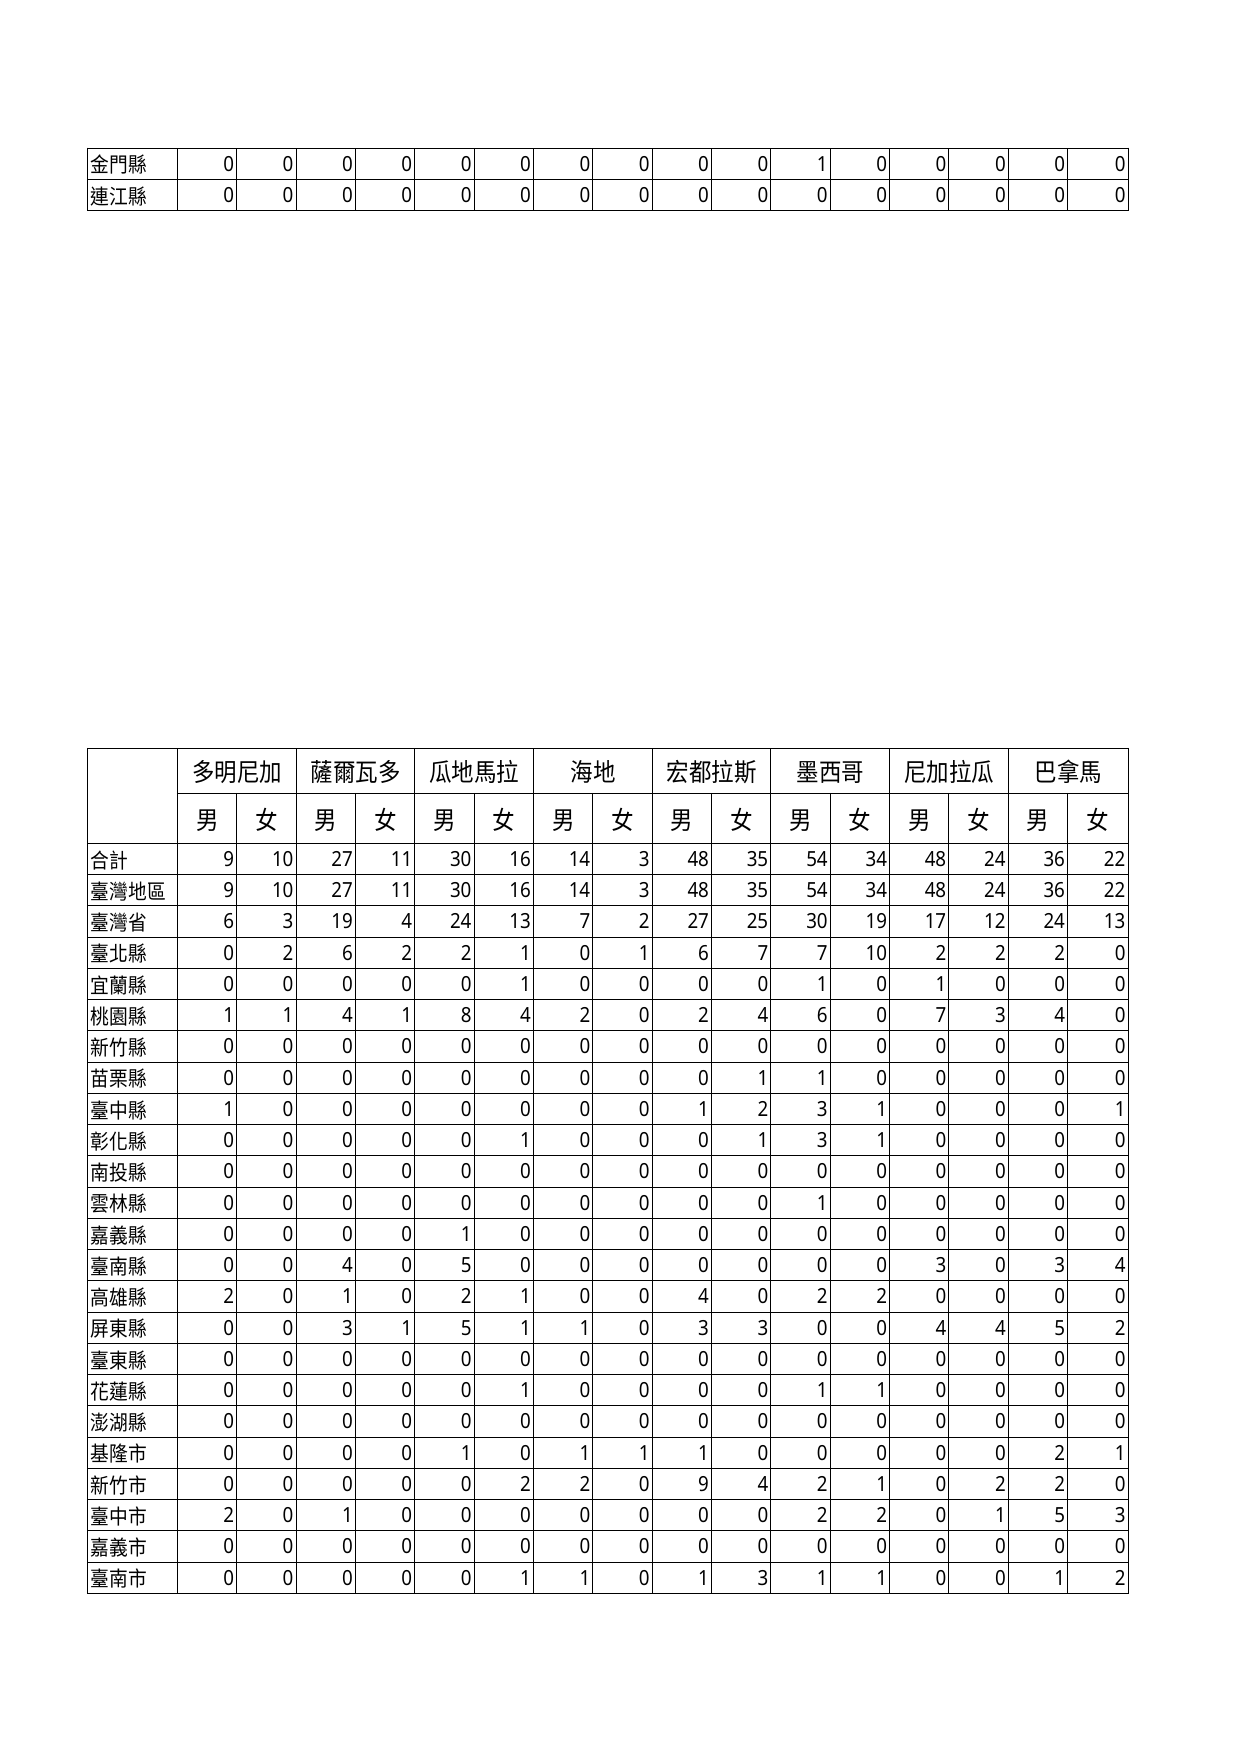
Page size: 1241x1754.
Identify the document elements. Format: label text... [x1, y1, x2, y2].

table_cell 0 [415, 1500, 474, 1530]
table_cell 1 [415, 1219, 474, 1249]
table_cell 0 [237, 1188, 296, 1218]
table_cell 0 [949, 1156, 1008, 1187]
table_cell 1 [831, 1125, 889, 1155]
table_cell 0 [712, 180, 770, 210]
table_cell 4 [297, 1000, 355, 1030]
table_cell 0 [356, 1500, 414, 1530]
table_cell 0 [534, 1063, 592, 1093]
table_cell 男 [1009, 794, 1067, 843]
table_cell 0 [949, 1250, 1008, 1280]
table_cell 0 [890, 1156, 948, 1187]
table_cell 0 [712, 1031, 770, 1062]
table_header 尼加拉瓜 [890, 749, 1008, 793]
table_cell 0 [475, 1094, 533, 1124]
table_cell 54 [771, 875, 830, 905]
table_cell 1 [1068, 1094, 1128, 1124]
table_cell 0 [890, 1031, 948, 1062]
table_cell 3 [1068, 1500, 1128, 1530]
table_cell 0 [237, 1219, 296, 1249]
table_cell 0 [237, 149, 296, 179]
table_header 墨西哥 [771, 749, 889, 793]
table_cell 0 [653, 1531, 711, 1562]
table_cell 0 [297, 1219, 355, 1249]
table_cell 0 [890, 1344, 948, 1374]
table_cell 16 [475, 875, 533, 905]
table_cell 0 [593, 1500, 652, 1530]
table_cell 0 [712, 1344, 770, 1374]
table_cell 0 [1009, 1188, 1067, 1218]
table_cell 0 [831, 1531, 889, 1562]
table_cell 1 [653, 1438, 711, 1468]
table_cell 0 [593, 1375, 652, 1405]
table_cell 0 [475, 1406, 533, 1437]
table_cell 0 [712, 1375, 770, 1405]
table_cell 0 [534, 1500, 592, 1530]
table_cell 0 [712, 149, 770, 179]
table_cell 0 [771, 1344, 830, 1374]
table_cell 11 [356, 875, 414, 905]
table_cell 30 [415, 844, 474, 874]
table_cell 2 [475, 1469, 533, 1499]
table_cell 0 [297, 1188, 355, 1218]
table_cell 22 [1068, 844, 1128, 874]
table_cell 0 [415, 149, 474, 179]
table_cell 3 [653, 1313, 711, 1343]
table_cell 1 [475, 938, 533, 968]
table_cell 0 [178, 1156, 236, 1187]
table_cell 0 [771, 1156, 830, 1187]
table_cell 0 [178, 938, 236, 968]
table_cell 24 [1009, 906, 1067, 937]
table_cell 0 [356, 1344, 414, 1374]
table_cell 1 [593, 938, 652, 968]
table_cell 0 [1068, 180, 1128, 210]
table_cell 高雄縣 [88, 1281, 177, 1312]
table_cell 0 [831, 1188, 889, 1218]
table_cell 24 [415, 906, 474, 937]
table_cell 0 [534, 1188, 592, 1218]
table_cell 0 [890, 1375, 948, 1405]
table_cell 0 [831, 1313, 889, 1343]
table_cell 0 [1009, 1531, 1067, 1562]
table_cell 0 [178, 1469, 236, 1499]
table_cell 0 [593, 1250, 652, 1280]
table_cell 0 [653, 1188, 711, 1218]
table_cell 0 [178, 180, 236, 210]
table_cell 0 [356, 1281, 414, 1312]
table_cell 9 [178, 844, 236, 874]
table_cell 17 [890, 906, 948, 937]
table_cell 0 [356, 1156, 414, 1187]
table_cell 11 [356, 844, 414, 874]
table_cell 0 [178, 1188, 236, 1218]
table_cell 0 [534, 1125, 592, 1155]
table_cell 0 [1068, 1031, 1128, 1062]
table_header 多明尼加 [178, 749, 296, 793]
table_cell 0 [415, 1156, 474, 1187]
table_cell 2 [178, 1281, 236, 1312]
table_cell 0 [475, 1156, 533, 1187]
table_cell 25 [712, 906, 770, 937]
table_cell 0 [534, 1156, 592, 1187]
table_cell 0 [653, 1500, 711, 1530]
table_cell 0 [1009, 1094, 1067, 1124]
table_cell 3 [297, 1313, 355, 1343]
table_cell 0 [771, 1313, 830, 1343]
table_cell 女 [712, 794, 770, 843]
table_cell 0 [534, 1344, 592, 1374]
table_cell 0 [771, 1031, 830, 1062]
table_cell 0 [237, 1063, 296, 1093]
table_cell 0 [890, 1531, 948, 1562]
table_cell 0 [1009, 1125, 1067, 1155]
table_cell 0 [1068, 1219, 1128, 1249]
table_cell 0 [831, 1219, 889, 1249]
table_cell 3 [593, 844, 652, 874]
table_cell 0 [653, 149, 711, 179]
table_cell 0 [1009, 1406, 1067, 1437]
table_cell 新竹市 [88, 1469, 177, 1499]
table_cell 34 [831, 844, 889, 874]
table_header [88, 749, 177, 843]
table_cell 0 [534, 1406, 592, 1437]
table_cell 0 [178, 969, 236, 999]
table_cell 0 [178, 1563, 236, 1593]
table_cell 48 [890, 844, 948, 874]
table_cell 1 [297, 1500, 355, 1530]
table_cell 1 [534, 1438, 592, 1468]
table_cell 0 [356, 180, 414, 210]
table_cell 0 [415, 1531, 474, 1562]
table_cell 臺灣省 [88, 906, 177, 937]
table_cell 0 [771, 1438, 830, 1468]
table_cell 48 [653, 875, 711, 905]
table_cell 0 [890, 1500, 948, 1530]
table_cell 0 [949, 1281, 1008, 1312]
table_cell 2 [949, 1469, 1008, 1499]
table_header 海地 [534, 749, 652, 793]
table_cell 2 [415, 1281, 474, 1312]
table_cell 連江縣 [88, 180, 177, 210]
table_cell 6 [297, 938, 355, 968]
table_cell 0 [297, 1406, 355, 1437]
table_cell 0 [712, 1406, 770, 1437]
table_cell 0 [593, 1344, 652, 1374]
table_cell 男 [415, 794, 474, 843]
table_cell 0 [415, 1344, 474, 1374]
table_cell 0 [237, 1094, 296, 1124]
table_cell 新竹縣 [88, 1031, 177, 1062]
table_cell 4 [712, 1000, 770, 1030]
table_cell 4 [1068, 1250, 1128, 1280]
table_cell 合計 [88, 844, 177, 874]
table_cell 7 [890, 1000, 948, 1030]
table_cell 24 [949, 875, 1008, 905]
table_cell 0 [1009, 1156, 1067, 1187]
table_cell 3 [237, 906, 296, 937]
table_cell 0 [1009, 1375, 1067, 1405]
table_cell 35 [712, 844, 770, 874]
table_cell 0 [1009, 1219, 1067, 1249]
table_cell 0 [356, 1219, 414, 1249]
table_cell 2 [653, 1000, 711, 1030]
table_cell 30 [771, 906, 830, 937]
table_cell 48 [890, 875, 948, 905]
table_cell 0 [593, 1125, 652, 1155]
table_cell 0 [1009, 149, 1067, 179]
table_cell 花蓮縣 [88, 1375, 177, 1405]
table_cell 0 [297, 149, 355, 179]
table_cell 臺灣地區 [88, 875, 177, 905]
table_cell 0 [712, 1219, 770, 1249]
table_cell 0 [237, 180, 296, 210]
table_cell 0 [178, 1531, 236, 1562]
table_cell 19 [831, 906, 889, 937]
table_cell 0 [593, 1094, 652, 1124]
table_cell 0 [237, 1125, 296, 1155]
table_cell 0 [534, 1281, 592, 1312]
table_cell 女 [1068, 794, 1128, 843]
table_cell 0 [712, 1188, 770, 1218]
table_cell 0 [1068, 969, 1128, 999]
table_cell 0 [415, 1125, 474, 1155]
table_cell 2 [534, 1000, 592, 1030]
table_cell 0 [831, 1406, 889, 1437]
table_cell 0 [593, 1469, 652, 1499]
table_cell 3 [771, 1094, 830, 1124]
table_cell 0 [297, 1031, 355, 1062]
table_cell 14 [534, 844, 592, 874]
table_cell 3 [1009, 1250, 1067, 1280]
table_cell 0 [475, 1344, 533, 1374]
table_cell 0 [415, 1094, 474, 1124]
table_cell 女 [831, 794, 889, 843]
table_cell 0 [356, 1031, 414, 1062]
table_cell 0 [534, 1531, 592, 1562]
table_cell 0 [831, 969, 889, 999]
table_cell 0 [949, 1344, 1008, 1374]
table_cell 54 [771, 844, 830, 874]
table_cell 0 [178, 1031, 236, 1062]
table_cell 0 [890, 1219, 948, 1249]
table_cell 2 [415, 938, 474, 968]
table_cell 1 [949, 1500, 1008, 1530]
table_cell 0 [1009, 1031, 1067, 1062]
table_cell 0 [653, 1344, 711, 1374]
table_cell 0 [653, 969, 711, 999]
table_cell 0 [356, 1188, 414, 1218]
table_cell 0 [534, 1094, 592, 1124]
table_cell 27 [653, 906, 711, 937]
table_cell 0 [653, 1406, 711, 1437]
table_cell 0 [415, 180, 474, 210]
table_cell 0 [297, 1469, 355, 1499]
table_cell 0 [356, 1250, 414, 1280]
table_cell 0 [237, 1438, 296, 1468]
table_cell 1 [356, 1000, 414, 1030]
table_cell 0 [712, 1531, 770, 1562]
table_cell 0 [831, 1063, 889, 1093]
table_cell 1 [890, 969, 948, 999]
table_cell 1 [771, 1188, 830, 1218]
table_cell 臺南市 [88, 1563, 177, 1593]
table_cell 0 [593, 1219, 652, 1249]
table_cell 1 [534, 1313, 592, 1343]
table_cell 0 [534, 969, 592, 999]
table_cell 0 [890, 1281, 948, 1312]
table_cell 0 [415, 1563, 474, 1593]
table_cell 2 [1009, 1438, 1067, 1468]
table_cell 27 [297, 844, 355, 874]
table_cell 0 [712, 1281, 770, 1312]
table_cell 0 [1009, 1344, 1067, 1374]
table_cell 0 [831, 1156, 889, 1187]
table_cell 0 [949, 1438, 1008, 1468]
table_cell 0 [356, 1531, 414, 1562]
table_cell 0 [653, 1219, 711, 1249]
table_cell 0 [831, 1031, 889, 1062]
table_cell 0 [534, 1219, 592, 1249]
table_cell 男 [653, 794, 711, 843]
table_cell 1 [475, 1375, 533, 1405]
table_cell 0 [712, 1156, 770, 1187]
table_cell 3 [890, 1250, 948, 1280]
table_cell 3 [712, 1313, 770, 1343]
table_cell 0 [356, 1063, 414, 1093]
table_cell 0 [890, 1406, 948, 1437]
table_cell 澎湖縣 [88, 1406, 177, 1437]
table_cell 男 [771, 794, 830, 843]
table_cell 4 [653, 1281, 711, 1312]
table_cell 0 [831, 180, 889, 210]
table_cell 0 [1068, 1063, 1128, 1093]
table_cell 桃園縣 [88, 1000, 177, 1030]
table_cell 0 [237, 1031, 296, 1062]
table_cell 0 [356, 1125, 414, 1155]
table_cell 0 [653, 1063, 711, 1093]
table_cell 1 [771, 1563, 830, 1593]
table_cell 4 [712, 1469, 770, 1499]
table_cell 1 [771, 1063, 830, 1093]
table_cell 0 [1068, 149, 1128, 179]
table_cell 7 [534, 906, 592, 937]
table_cell 0 [415, 1063, 474, 1093]
table_cell 0 [297, 1156, 355, 1187]
table_cell 16 [475, 844, 533, 874]
table_cell 3 [949, 1000, 1008, 1030]
table_cell 0 [534, 149, 592, 179]
table_cell 4 [1009, 1000, 1067, 1030]
table_cell 0 [831, 1344, 889, 1374]
table_cell 0 [534, 1031, 592, 1062]
table_cell 7 [712, 938, 770, 968]
table_cell 0 [475, 180, 533, 210]
table_cell 0 [356, 1563, 414, 1593]
table_cell 嘉義市 [88, 1531, 177, 1562]
table_cell 女 [475, 794, 533, 843]
table_cell 14 [534, 875, 592, 905]
table_cell 0 [771, 180, 830, 210]
table_cell 0 [297, 1375, 355, 1405]
table_cell 0 [890, 1063, 948, 1093]
table_cell 0 [771, 1406, 830, 1437]
table_cell 4 [356, 906, 414, 937]
table_cell 女 [237, 794, 296, 843]
table_cell 1 [237, 1000, 296, 1030]
table_cell 0 [949, 1563, 1008, 1593]
table_cell 臺南縣 [88, 1250, 177, 1280]
table_header 巴拿馬 [1009, 749, 1128, 793]
table_cell 0 [415, 1188, 474, 1218]
table_cell 2 [178, 1500, 236, 1530]
table_cell 0 [593, 1531, 652, 1562]
table_cell 0 [771, 1531, 830, 1562]
table_cell 34 [831, 875, 889, 905]
table_cell 1 [1009, 1563, 1067, 1593]
table_cell 0 [1068, 1125, 1128, 1155]
table_cell 10 [237, 875, 296, 905]
table_cell 臺北縣 [88, 938, 177, 968]
table_cell 0 [949, 149, 1008, 179]
table_header 瓜地馬拉 [415, 749, 533, 793]
table_cell 13 [1068, 906, 1128, 937]
table_cell 0 [237, 1500, 296, 1530]
table_cell 0 [178, 1250, 236, 1280]
table_cell 0 [593, 1281, 652, 1312]
table_cell 36 [1009, 875, 1067, 905]
table_cell 臺中市 [88, 1500, 177, 1530]
table_cell 1 [475, 1563, 533, 1593]
table_cell 0 [1009, 969, 1067, 999]
table_cell 嘉義縣 [88, 1219, 177, 1249]
table_cell 0 [1068, 1375, 1128, 1405]
table_cell 1 [653, 1094, 711, 1124]
table_cell 6 [653, 938, 711, 968]
table_cell 2 [356, 938, 414, 968]
table_cell 0 [593, 969, 652, 999]
table_cell 0 [1068, 1469, 1128, 1499]
table_cell 0 [237, 969, 296, 999]
table_cell 0 [949, 180, 1008, 210]
table_cell 4 [949, 1313, 1008, 1343]
table_cell 0 [178, 1406, 236, 1437]
table_cell 0 [1068, 1406, 1128, 1437]
table_cell 48 [653, 844, 711, 874]
table_cell 0 [1068, 1156, 1128, 1187]
table_cell 36 [1009, 844, 1067, 874]
table_cell 1 [1068, 1438, 1128, 1468]
table_cell 臺中縣 [88, 1094, 177, 1124]
table_cell 0 [890, 1125, 948, 1155]
table_cell 0 [475, 149, 533, 179]
table_cell 27 [297, 875, 355, 905]
table_cell 0 [534, 938, 592, 968]
table_cell 2 [831, 1500, 889, 1530]
table_cell 0 [890, 1188, 948, 1218]
table_cell 1 [415, 1438, 474, 1468]
table_cell 0 [949, 1031, 1008, 1062]
table_cell 1 [831, 1469, 889, 1499]
table_cell 1 [475, 969, 533, 999]
table_cell 0 [475, 1063, 533, 1093]
table_cell 0 [237, 1156, 296, 1187]
table_cell 0 [475, 1250, 533, 1280]
table_cell 2 [534, 1469, 592, 1499]
table_cell 0 [415, 1375, 474, 1405]
table_cell 基隆市 [88, 1438, 177, 1468]
table_cell 1 [831, 1094, 889, 1124]
table_cell 0 [890, 1469, 948, 1499]
table_cell 0 [712, 1438, 770, 1468]
table_cell 0 [297, 1344, 355, 1374]
table_cell 0 [237, 1563, 296, 1593]
table_cell 2 [771, 1469, 830, 1499]
table_cell 0 [356, 1375, 414, 1405]
table_cell 6 [178, 906, 236, 937]
table_cell 0 [475, 1219, 533, 1249]
table_cell 1 [178, 1094, 236, 1124]
table_cell 0 [415, 1406, 474, 1437]
table_cell 0 [890, 1563, 948, 1593]
table_cell 0 [1068, 1531, 1128, 1562]
table_cell 男 [297, 794, 355, 843]
table_cell 0 [297, 1438, 355, 1468]
table_cell 0 [237, 1313, 296, 1343]
table_cell 0 [356, 1438, 414, 1468]
table_cell 0 [297, 1563, 355, 1593]
table_cell 女 [356, 794, 414, 843]
table_cell 22 [1068, 875, 1128, 905]
table_cell 0 [237, 1406, 296, 1437]
table_cell 12 [949, 906, 1008, 937]
table_cell 10 [237, 844, 296, 874]
table_cell 0 [475, 1500, 533, 1530]
table_cell 0 [297, 180, 355, 210]
table_cell 0 [890, 1094, 948, 1124]
table_cell 4 [297, 1250, 355, 1280]
table_cell 0 [1068, 1000, 1128, 1030]
table_cell 0 [831, 1250, 889, 1280]
table_cell 0 [534, 180, 592, 210]
table_cell 0 [712, 1500, 770, 1530]
table_cell 0 [771, 1250, 830, 1280]
table_cell 0 [593, 1188, 652, 1218]
table_cell 1 [771, 149, 830, 179]
table_cell 0 [890, 180, 948, 210]
table_cell 1 [475, 1125, 533, 1155]
table_cell 0 [653, 1250, 711, 1280]
table_cell 5 [1009, 1500, 1067, 1530]
table_cell 0 [297, 1531, 355, 1562]
table_cell 0 [593, 1063, 652, 1093]
table_cell 2 [1068, 1313, 1128, 1343]
table_cell 宜蘭縣 [88, 969, 177, 999]
table_cell 30 [415, 875, 474, 905]
table_cell 0 [653, 1156, 711, 1187]
table_cell 0 [831, 1000, 889, 1030]
table_cell 0 [178, 1063, 236, 1093]
table_cell 南投縣 [88, 1156, 177, 1187]
table_cell 13 [475, 906, 533, 937]
table_cell 1 [297, 1281, 355, 1312]
table_cell 2 [712, 1094, 770, 1124]
table_cell 0 [1068, 938, 1128, 968]
table_cell 0 [237, 1344, 296, 1374]
table_cell 2 [593, 906, 652, 937]
table_cell 0 [593, 180, 652, 210]
table_cell 0 [356, 1406, 414, 1437]
table_cell 0 [178, 1313, 236, 1343]
table_cell 0 [712, 969, 770, 999]
table_cell 0 [593, 1563, 652, 1593]
table_cell 0 [831, 149, 889, 179]
table_cell 0 [653, 1031, 711, 1062]
table_cell 1 [178, 1000, 236, 1030]
table_cell 9 [653, 1469, 711, 1499]
table_cell 1 [593, 1438, 652, 1468]
table_cell 金門縣 [88, 149, 177, 179]
table_cell 1 [653, 1563, 711, 1593]
table_cell 女 [593, 794, 652, 843]
table_cell 0 [475, 1438, 533, 1468]
table_cell 0 [297, 1094, 355, 1124]
table_cell 2 [831, 1281, 889, 1312]
table_cell 0 [949, 1219, 1008, 1249]
table_cell 24 [949, 844, 1008, 874]
table_cell 0 [475, 1531, 533, 1562]
table_cell 1 [831, 1563, 889, 1593]
table_cell 0 [356, 1469, 414, 1499]
table_cell 2 [890, 938, 948, 968]
table_cell 0 [949, 1406, 1008, 1437]
table_cell 0 [593, 1000, 652, 1030]
table_cell 0 [178, 1219, 236, 1249]
table_cell 0 [831, 1438, 889, 1468]
table_cell 0 [415, 969, 474, 999]
table_cell 0 [297, 1063, 355, 1093]
table_cell 0 [1068, 1344, 1128, 1374]
table_cell 苗栗縣 [88, 1063, 177, 1093]
table_cell 0 [475, 1188, 533, 1218]
table_cell 6 [771, 1000, 830, 1030]
table_cell 19 [297, 906, 355, 937]
table_cell 0 [1068, 1281, 1128, 1312]
table_cell 1 [475, 1281, 533, 1312]
table_cell 屏東縣 [88, 1313, 177, 1343]
table_cell 1 [771, 969, 830, 999]
table_cell 9 [178, 875, 236, 905]
table_cell 0 [1009, 180, 1067, 210]
table_cell 0 [593, 149, 652, 179]
table_cell 0 [356, 149, 414, 179]
table_cell 1 [771, 1375, 830, 1405]
table_cell 0 [178, 1125, 236, 1155]
table_cell 0 [534, 1375, 592, 1405]
table_cell 0 [237, 1469, 296, 1499]
table_cell 1 [712, 1125, 770, 1155]
table_cell 0 [1068, 1188, 1128, 1218]
table_cell 0 [356, 1094, 414, 1124]
table_cell 3 [771, 1125, 830, 1155]
table_cell 雲林縣 [88, 1188, 177, 1218]
table_cell 0 [297, 969, 355, 999]
table_cell 0 [237, 1281, 296, 1312]
table_cell 5 [415, 1313, 474, 1343]
table_cell 0 [1009, 1281, 1067, 1312]
table_cell 1 [475, 1313, 533, 1343]
table_cell 0 [415, 1031, 474, 1062]
table_cell 0 [178, 149, 236, 179]
table_cell 0 [593, 1313, 652, 1343]
table_cell 7 [771, 938, 830, 968]
table_cell 0 [653, 1125, 711, 1155]
table_cell 1 [831, 1375, 889, 1405]
table_cell 8 [415, 1000, 474, 1030]
table_cell 4 [890, 1313, 948, 1343]
table_cell 2 [1009, 938, 1067, 968]
table_cell 2 [771, 1281, 830, 1312]
table_cell 臺東縣 [88, 1344, 177, 1374]
table_cell 0 [178, 1344, 236, 1374]
table_header 薩爾瓦多 [297, 749, 414, 793]
table_cell 0 [949, 1188, 1008, 1218]
table_cell 3 [712, 1563, 770, 1593]
table_cell 0 [237, 1250, 296, 1280]
table_cell 0 [297, 1125, 355, 1155]
table_cell 1 [356, 1313, 414, 1343]
table_cell 0 [949, 1531, 1008, 1562]
table_cell 35 [712, 875, 770, 905]
table_cell 2 [1068, 1563, 1128, 1593]
table_cell 男 [890, 794, 948, 843]
table_cell 2 [949, 938, 1008, 968]
table_cell 2 [771, 1500, 830, 1530]
table_cell 0 [178, 1438, 236, 1468]
table_cell 男 [534, 794, 592, 843]
table_cell 1 [534, 1563, 592, 1593]
table_cell 女 [949, 794, 1008, 843]
table_cell 0 [593, 1406, 652, 1437]
table_cell 0 [237, 1531, 296, 1562]
table_cell 5 [415, 1250, 474, 1280]
table_cell 0 [949, 1125, 1008, 1155]
table_cell 0 [178, 1375, 236, 1405]
table_cell 5 [1009, 1313, 1067, 1343]
table_header 宏都拉斯 [653, 749, 770, 793]
table_cell 0 [1009, 1063, 1067, 1093]
table_cell 0 [593, 1156, 652, 1187]
table_cell 0 [712, 1250, 770, 1280]
table_cell 0 [653, 180, 711, 210]
table_cell 0 [949, 1375, 1008, 1405]
table_cell 0 [771, 1219, 830, 1249]
table_cell 0 [949, 1063, 1008, 1093]
table_cell 0 [534, 1250, 592, 1280]
table_cell 0 [890, 1438, 948, 1468]
table_cell 2 [237, 938, 296, 968]
table_cell 0 [890, 149, 948, 179]
table_cell 0 [653, 1375, 711, 1405]
table_cell 0 [593, 1031, 652, 1062]
table_cell 0 [949, 969, 1008, 999]
table_cell 1 [712, 1063, 770, 1093]
table_cell 2 [1009, 1469, 1067, 1499]
table_cell 男 [178, 794, 236, 843]
table_cell 10 [831, 938, 889, 968]
table_cell 0 [415, 1469, 474, 1499]
table_cell 0 [475, 1031, 533, 1062]
table_cell 4 [475, 1000, 533, 1030]
table_cell 0 [237, 1375, 296, 1405]
table_cell 0 [356, 969, 414, 999]
table_cell 3 [593, 875, 652, 905]
table_cell 0 [949, 1094, 1008, 1124]
table_cell 彰化縣 [88, 1125, 177, 1155]
